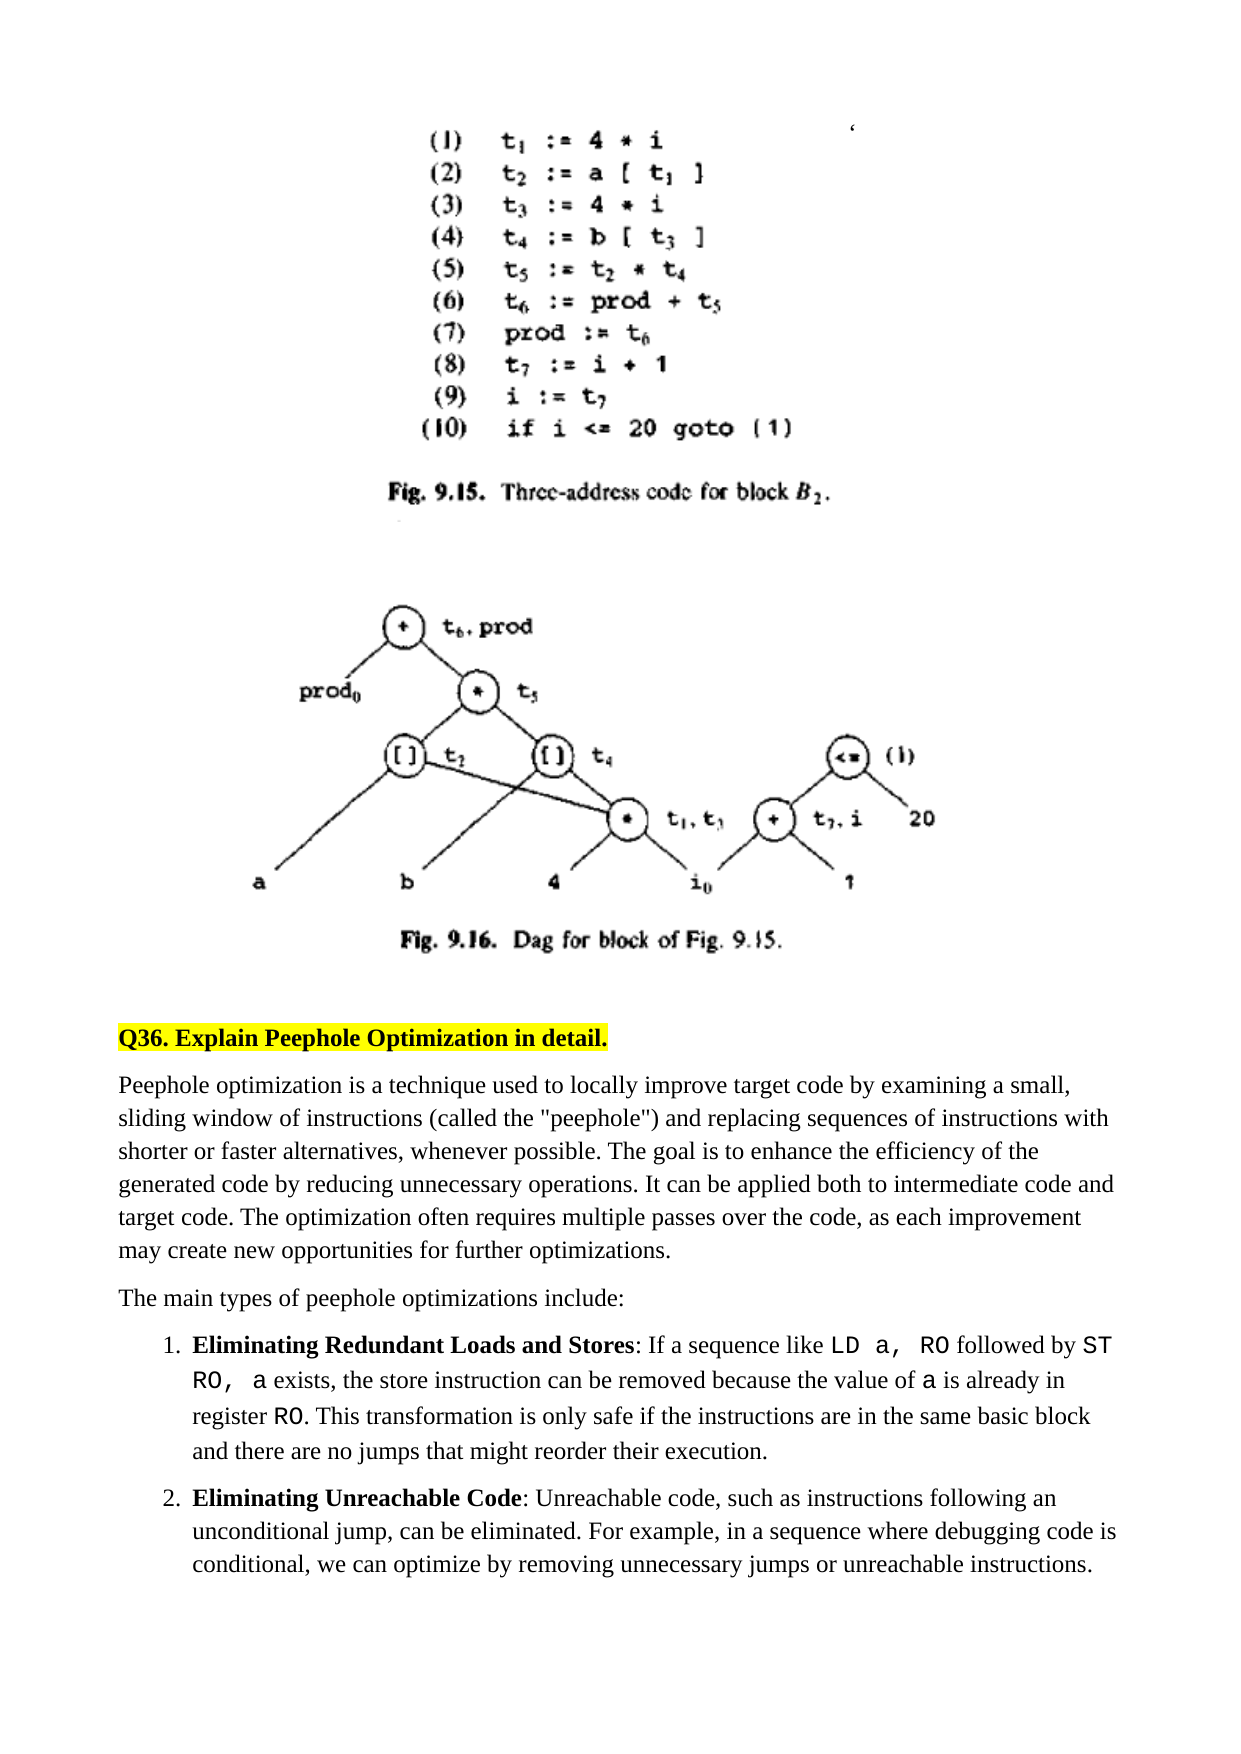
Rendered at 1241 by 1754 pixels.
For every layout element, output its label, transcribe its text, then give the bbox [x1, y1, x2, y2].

text [118, 118, 332, 147]
picture [332, 118, 848, 522]
text The main types of peephole optimizations include: [118, 1283, 1122, 1312]
text Q36. Explain Peephole Optimization in detail. [118, 1023, 1122, 1051]
text ‘ [848, 118, 1122, 147]
list Eliminating Redundant Loads and Stores: If a sequence like LD a, RO followed by ST RO, a exists, the store instruction can be removed because the value of a is already in register RO. This transformation is only safe if the instructions are in the same basic block and there are no jumps that might reorder their execution. [162, 1331, 1122, 1464]
picture [187, 577, 968, 971]
text Peephole optimization is a technique used to locally improve target code by examining a small, sliding window of instructions (called the "peephole") and replacing sequences of instructions with shorter or faster alternatives, whenever possible. The goal is to enhance the efficiency of the generated code by reducing unnecessary operations. It can be applied both to intermediate code and target code. The optimization often requires multiple passes over the code, as each improvement may create new opportunities for further optimizations. [118, 1070, 1122, 1264]
list Eliminating Unreachable Code: Unreachable code, such as instructions following an unconditional jump, can be eliminated. For example, in a sequence where debugging code is conditional, we can optimize by removing unnecessary jumps or unreachable instructions. [162, 1483, 1122, 1578]
